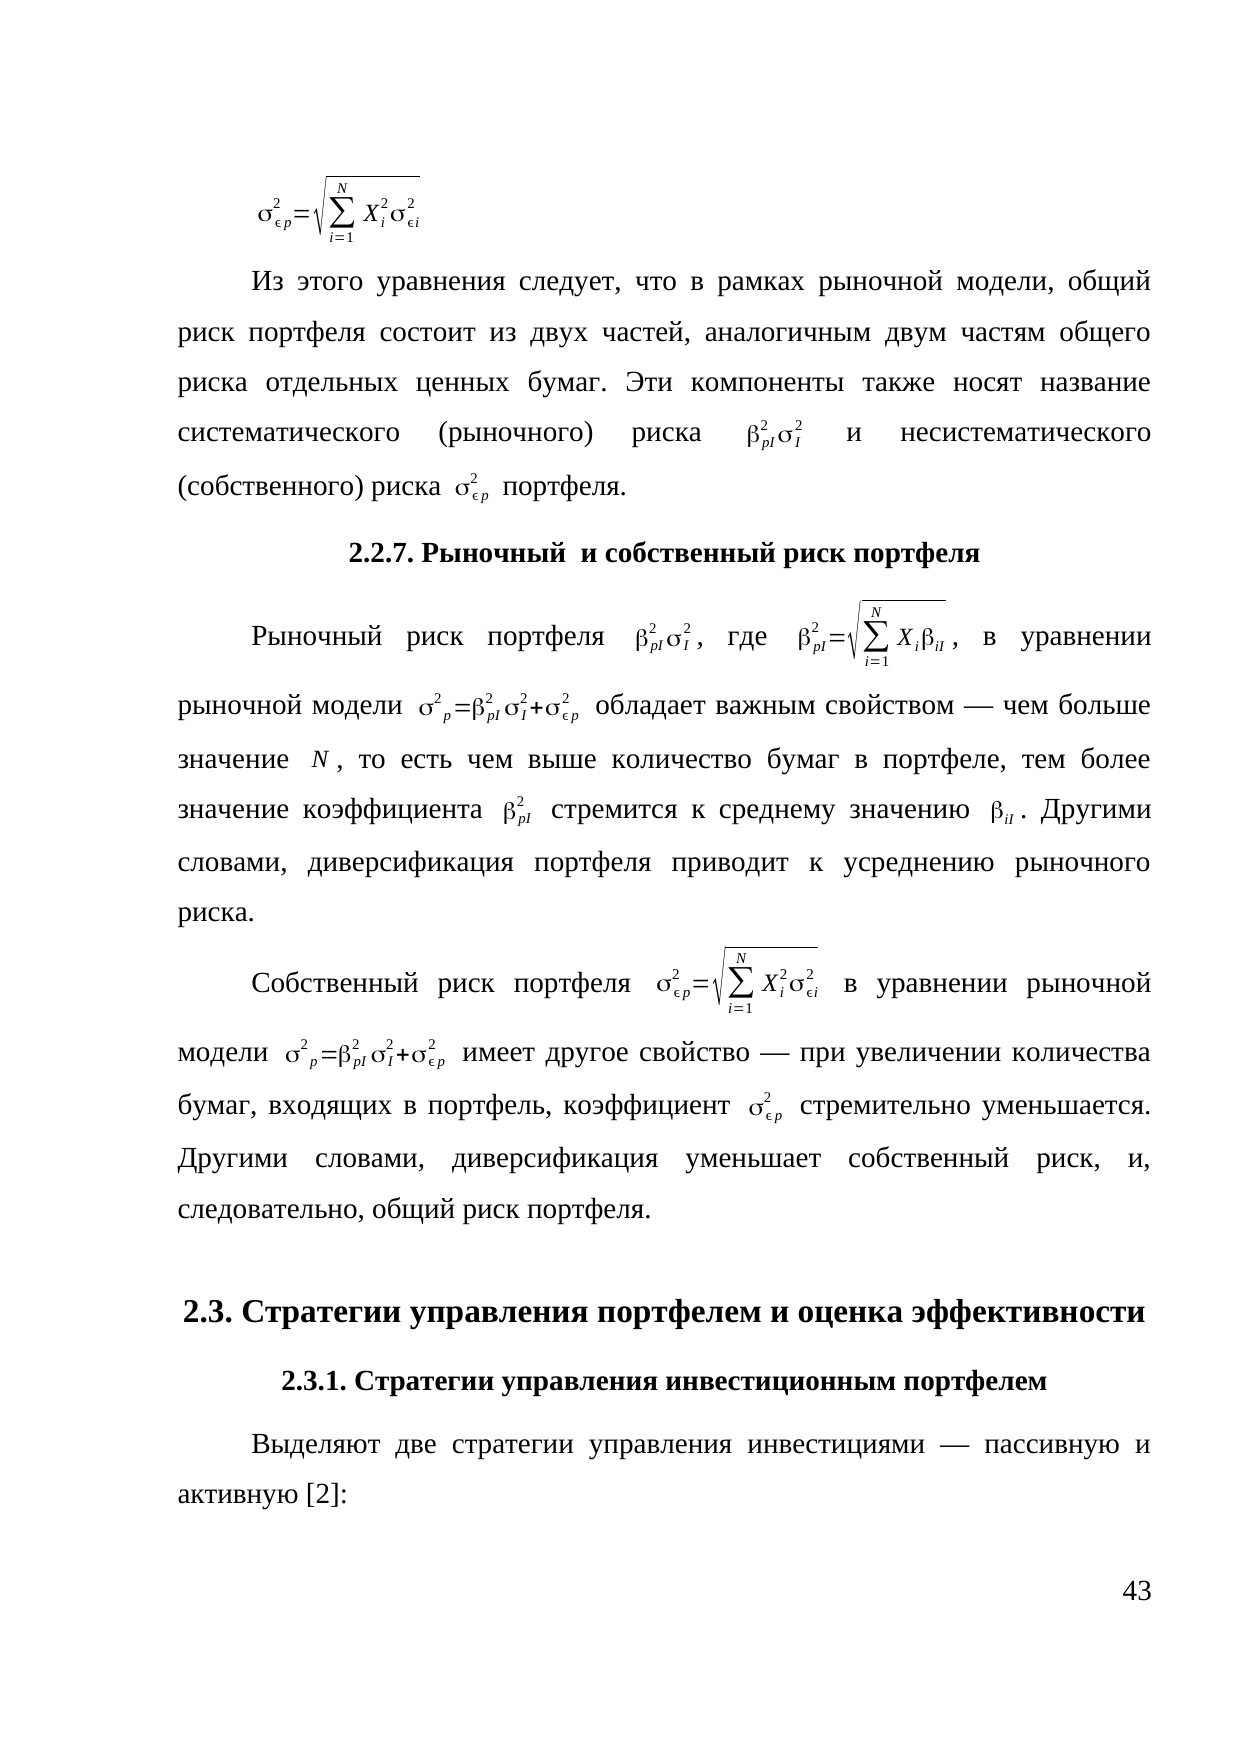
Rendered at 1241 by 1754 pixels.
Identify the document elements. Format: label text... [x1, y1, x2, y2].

text Из этого уравнения следует, что в рамках рыночной модели, общий риск портфеля состоит из двух частей, аналогичным двум частям общего риска отдельных ценных бумаг. Эти компоненты также носят название систематического (рыночного) риска и несистематического (собственного) риска портфеля. [177, 263, 1152, 504]
text Выделяют две стратегии управления инвестициями — пассивную и активную [2]: [177, 1426, 1152, 1510]
subtitle 2.2.7. Рыночный и собственный риск портфеля [177, 536, 1152, 569]
subtitle 2.3. Стратегии управления портфелем и оценка эффективности [177, 1291, 1152, 1330]
subtitle 2.3.1. Стратегии управления инвестиционным портфелем [177, 1363, 1152, 1397]
text Собственный риск портфеля в уравнении рыночной модели имеет другое свойство — при увеличении количества бумаг, входящих в портфель, коэффициент стремительно уменьшается. Другими словами, диверсификация уменьшает собственный риск, и, следовательно, общий риск портфеля. [177, 945, 1152, 1224]
text Рыночный риск портфеля , где , в уравнении рыночной модели обладает важным свойством — чем больше значение , то есть чем выше количество бумаг в портфеле, тем более значение коэффициента стремится к среднему значению . Другими словами, диверсификация портфеля приводит к усреднению рыночного риска. [177, 598, 1152, 928]
